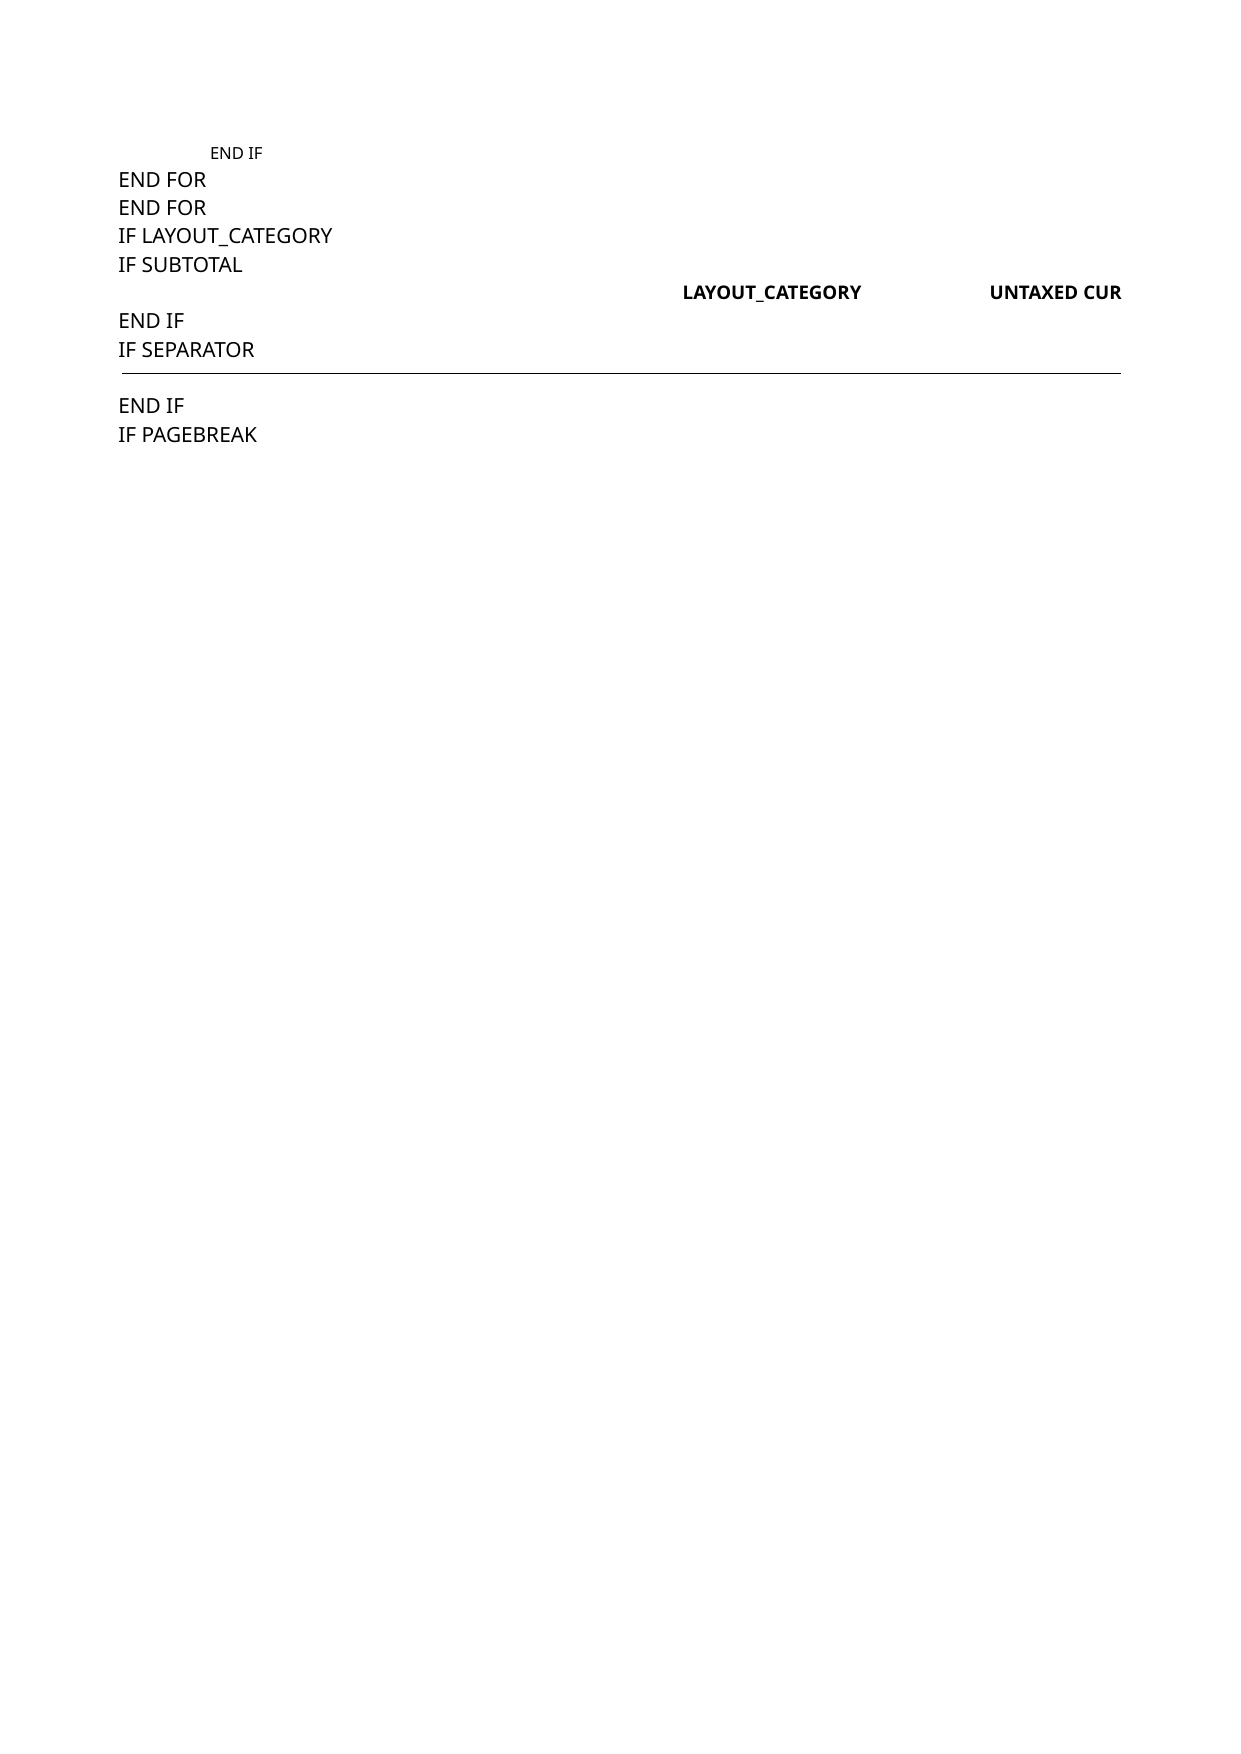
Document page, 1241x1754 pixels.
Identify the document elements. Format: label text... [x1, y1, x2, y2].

text IF LAYOUT_CATEGORY [118, 222, 1122, 250]
table_cell END IF [179, 118, 983, 165]
table_cell [118, 118, 179, 165]
table_header [118, 279, 681, 306]
text IF PAGEBREAK [118, 420, 1122, 448]
text END IF [118, 306, 1122, 335]
text IF SEPARATOR [118, 335, 1122, 363]
table_header UNTAXED CUR [902, 279, 1123, 306]
table_cell [983, 118, 1123, 165]
text END FOR [118, 193, 1122, 222]
table_header LAYOUT_CATEGORY [681, 279, 902, 306]
text END IF [118, 392, 1122, 420]
text IF SUBTOTAL [118, 250, 1122, 278]
text END FOR [118, 165, 1122, 193]
